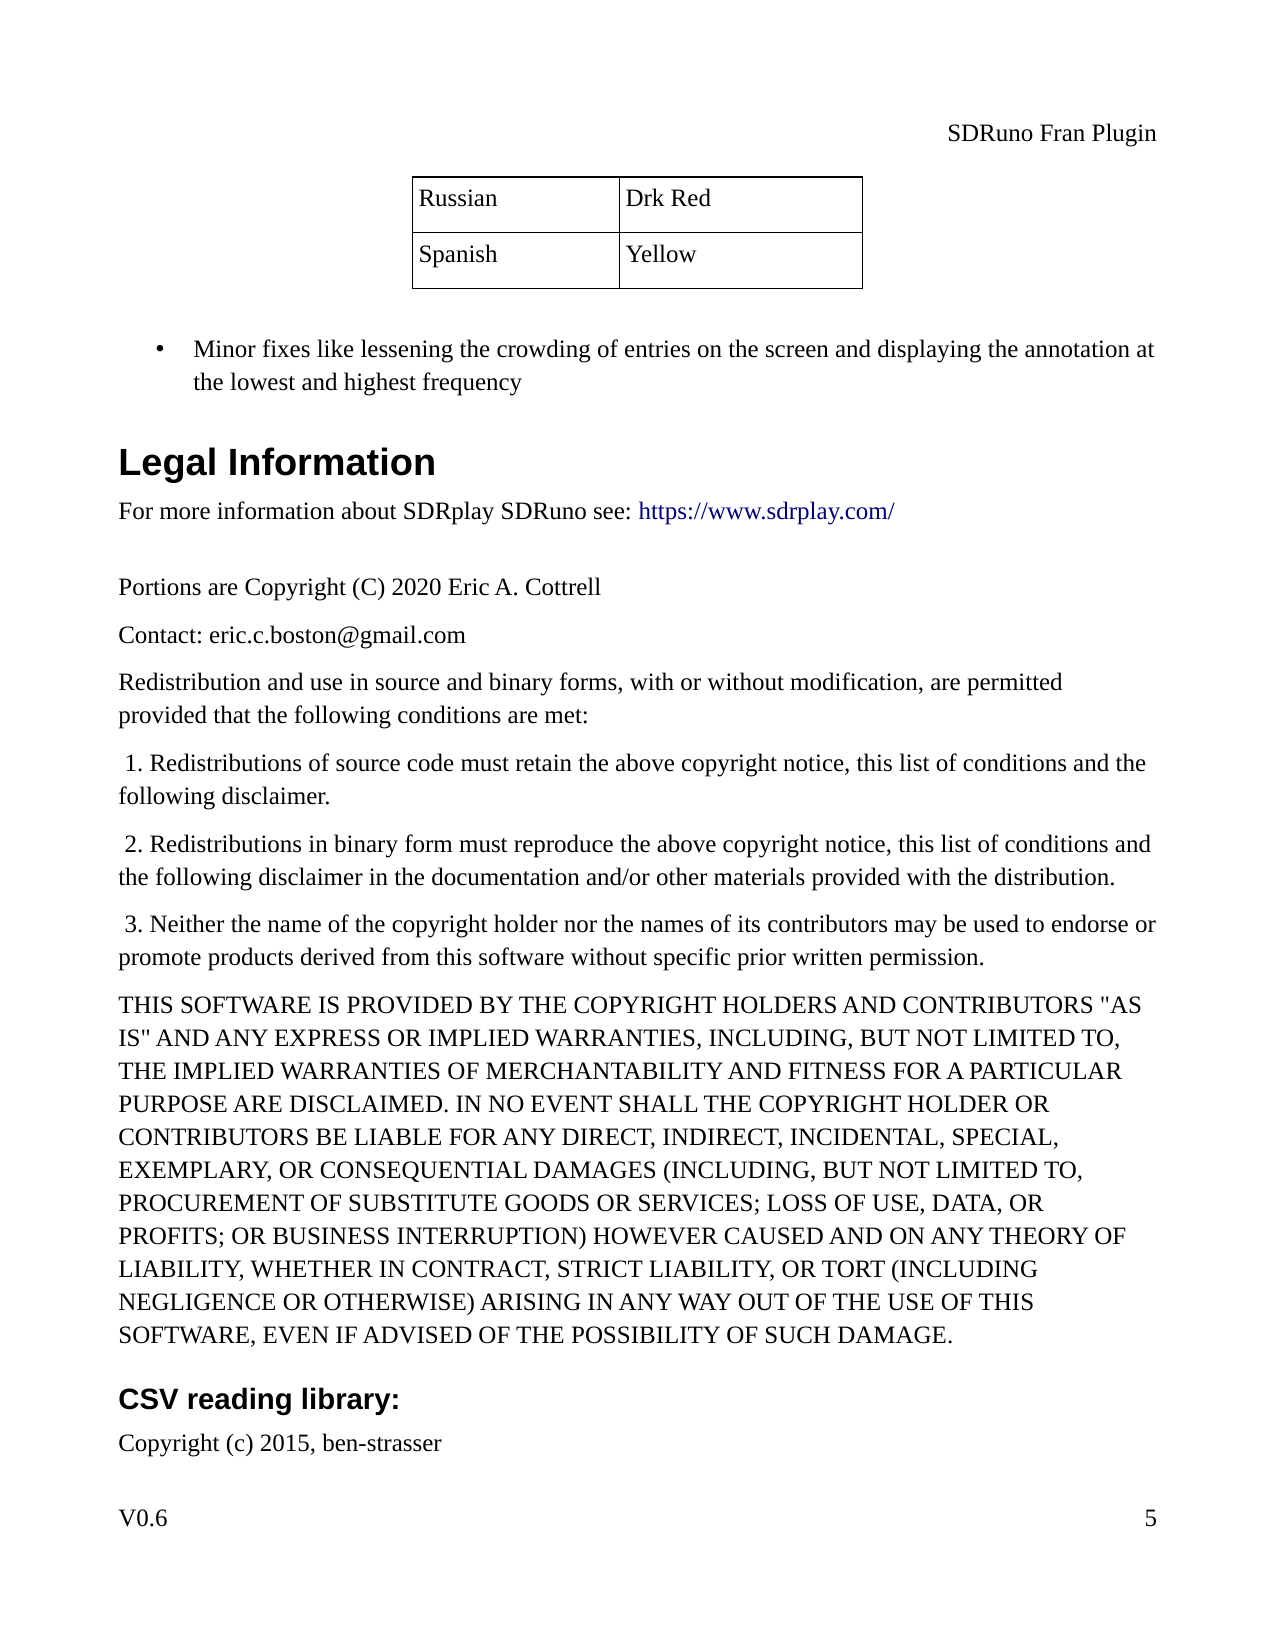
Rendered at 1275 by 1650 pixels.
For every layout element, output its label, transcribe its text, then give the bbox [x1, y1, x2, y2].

table_cell Spanish [413, 233, 619, 288]
text Portions are Copyright (C) 2020 Eric A. Cottrell [118, 572, 1157, 601]
text THIS SOFTWARE IS PROVIDED BY THE COPYRIGHT HOLDERS AND CONTRIBUTORS "AS IS" AND ANY EXPRESS OR IMPLIED WARRANTIES, INCLUDING, BUT NOT LIMITED TO, THE IMPLIED WARRANTIES OF MERCHANTABILITY AND FITNESS FOR A PARTICULAR PURPOSE ARE DISCLAIMED. IN NO EVENT SHALL THE COPYRIGHT HOLDER OR CONTRIBUTORS BE LIABLE FOR ANY DIRECT, INDIRECT, INCIDENTAL, SPECIAL, EXEMPLARY, OR CONSEQUENTIAL DAMAGES (INCLUDING, BUT NOT LIMITED TO, PROCUREMENT OF SUBSTITUTE GOODS OR SERVICES; LOSS OF USE, DATA, OR PROFITS; OR BUSINESS INTERRUPTION) HOWEVER CAUSED AND ON ANY THEORY OF LIABILITY, WHETHER IN CONTRACT, STRICT LIABILITY, OR TORT (INCLUDING NEGLIGENCE OR OTHERWISE) ARISING IN ANY WAY OUT OF THE USE OF THIS SOFTWARE, EVEN IF ADVISED OF THE POSSIBILITY OF SUCH DAMAGE. [118, 990, 1157, 1349]
text Contact: eric.c.boston@gmail.com [118, 620, 1157, 648]
table_cell Drk Red [620, 178, 862, 232]
text 2. Redistributions in binary form must reproduce the above copyright notice, this list of conditions and the following disclaimer in the documentation and/or other materials provided with the distribution. [118, 829, 1157, 890]
subtitle Legal Information [118, 440, 1157, 483]
text Redistribution and use in source and binary forms, with or without modification, are permitted provided that the following conditions are met: [118, 667, 1157, 729]
table_cell Yellow [620, 233, 862, 288]
text For more information about SDRplay SDRuno see: https://www.sdrplay.com/ [118, 496, 1157, 524]
text 1. Redistributions of source code must retain the above copyright notice, this list of conditions and the following disclaimer. [118, 748, 1157, 810]
table_cell Russian [413, 178, 619, 232]
list Minor fixes like lessening the crowding of entries on the screen and displaying the annotation at the lowest and highest frequency [156, 334, 1157, 396]
subtitle CSV reading library: [118, 1382, 1157, 1416]
text 3. Neither the name of the copyright holder nor the names of its contributors may be used to endorse or promote products derived from this software without specific prior written permission. [118, 909, 1157, 971]
text Copyright (c) 2015, ben-strasser [118, 1428, 1157, 1457]
